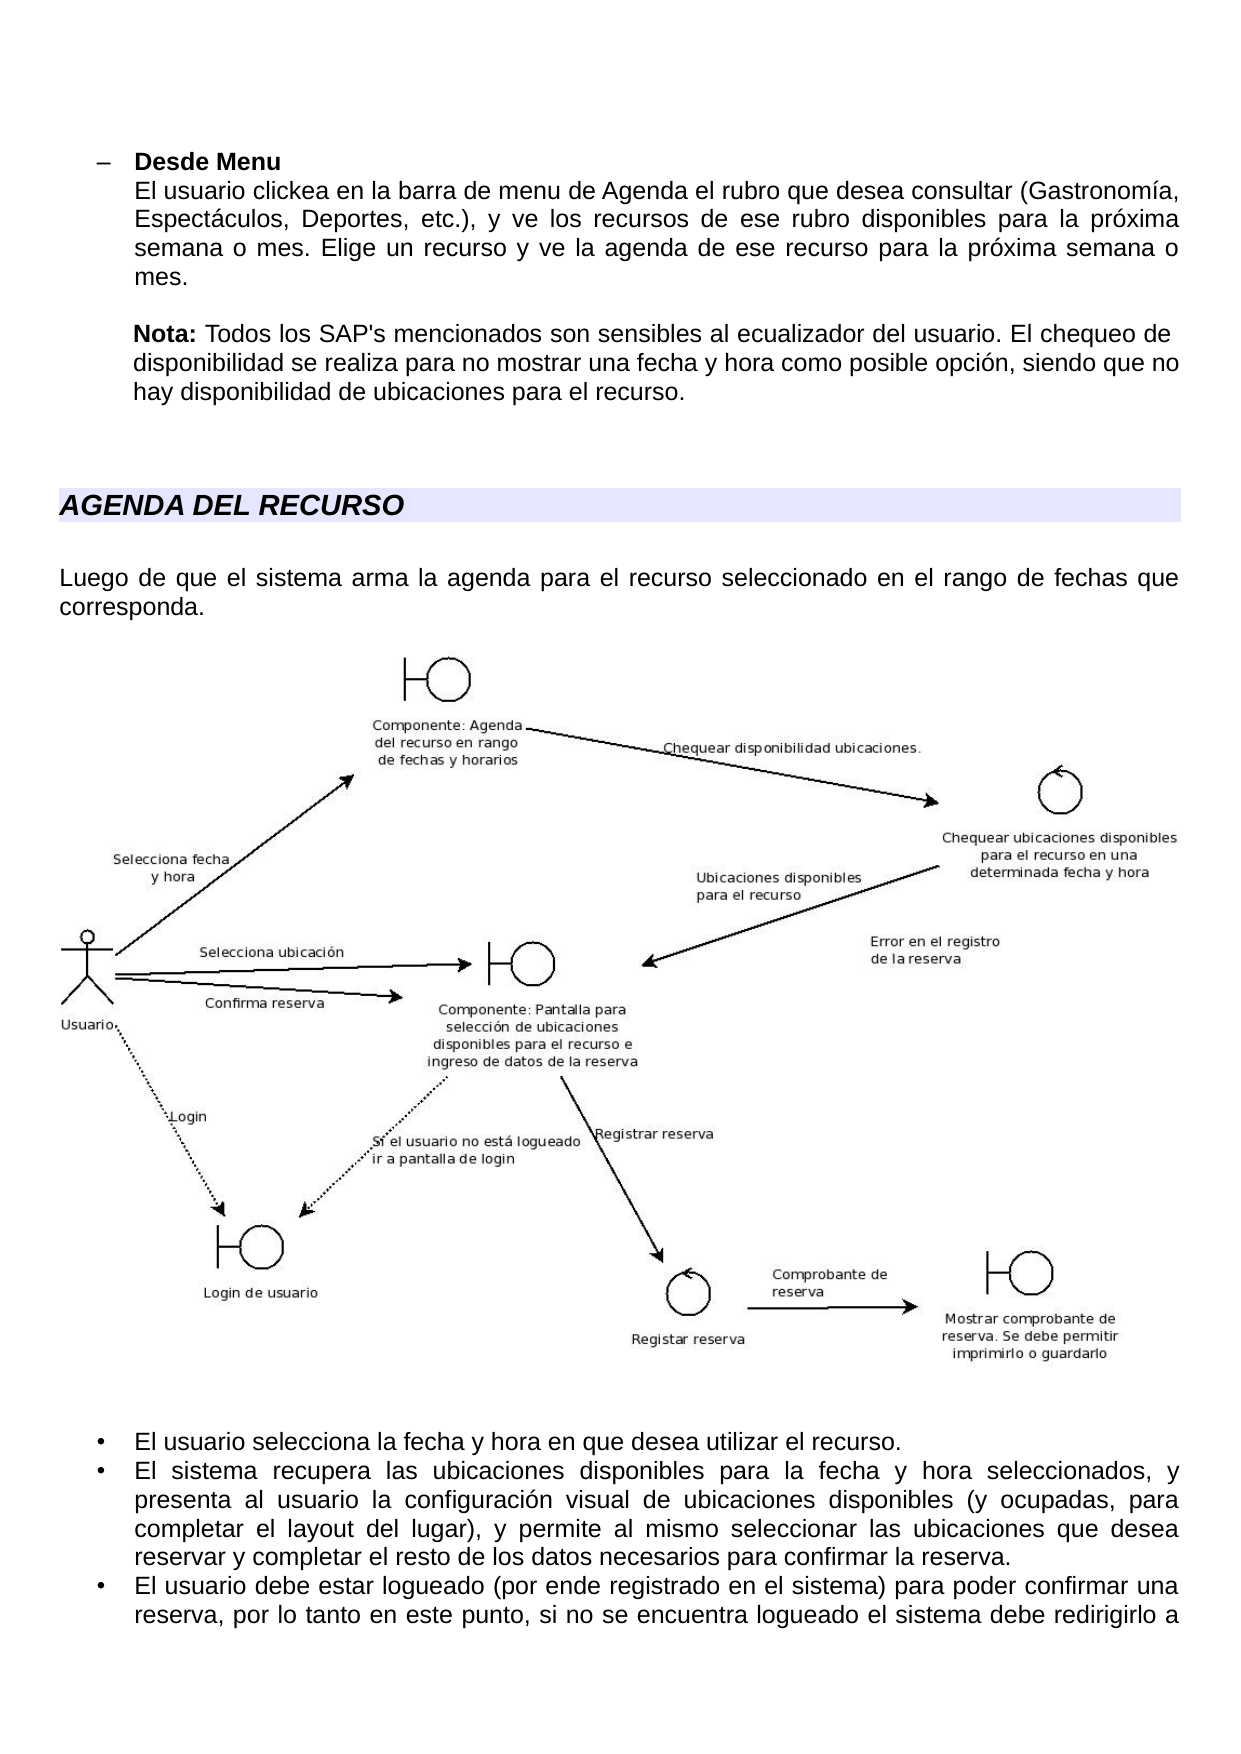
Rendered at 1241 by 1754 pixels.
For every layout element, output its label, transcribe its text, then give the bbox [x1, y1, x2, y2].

list El usuario clickea en la barra de menu de Agenda el rubro que desea consultar (Gastronomía, Espectáculos, Deportes, etc.), y ve los recursos de ese rubro disponibles para la próxima semana o mes. Elige un recurso y ve la agenda de ese recurso para la próxima semana o mes. [97, 176, 1181, 291]
list El sistema recupera las ubicaciones disponibles para la fecha y hora seleccionados, y presenta al usuario la configuración visual de ubicaciones disponibles (y ocupadas, para completar el layout del lugar), y permite al mismo seleccionar las ubicaciones que desea reservar y completar el resto de los datos necesarios para confirmar la reserva. [97, 1456, 1181, 1571]
list El usuario selecciona la fecha y hora en que desea utilizar el recurso. [97, 1427, 1181, 1456]
subtitle AGENDA DEL RECURSO [59, 488, 1181, 522]
list Desde Menu [97, 147, 1181, 176]
picture [59, 649, 1182, 1370]
list El usuario debe estar logueado (por ende registrado en el sistema) para poder confirmar una reserva, por lo tanto en este punto, si no se encuentra logueado el sistema debe redirigirlo a [97, 1571, 1181, 1629]
text Luego de que el sistema arma la agenda para el recurso seleccionado en el rango de fechas que corresponda. [59, 563, 1181, 621]
text Nota: Todos los SAP's mencionados son sensibles al ecualizador del usuario. El chequeo de disponibilidad se realiza para no mostrar una fecha y hora como posible opción, siendo que no hay disponibilidad de ubicaciones para el recurso. [59, 319, 1181, 406]
